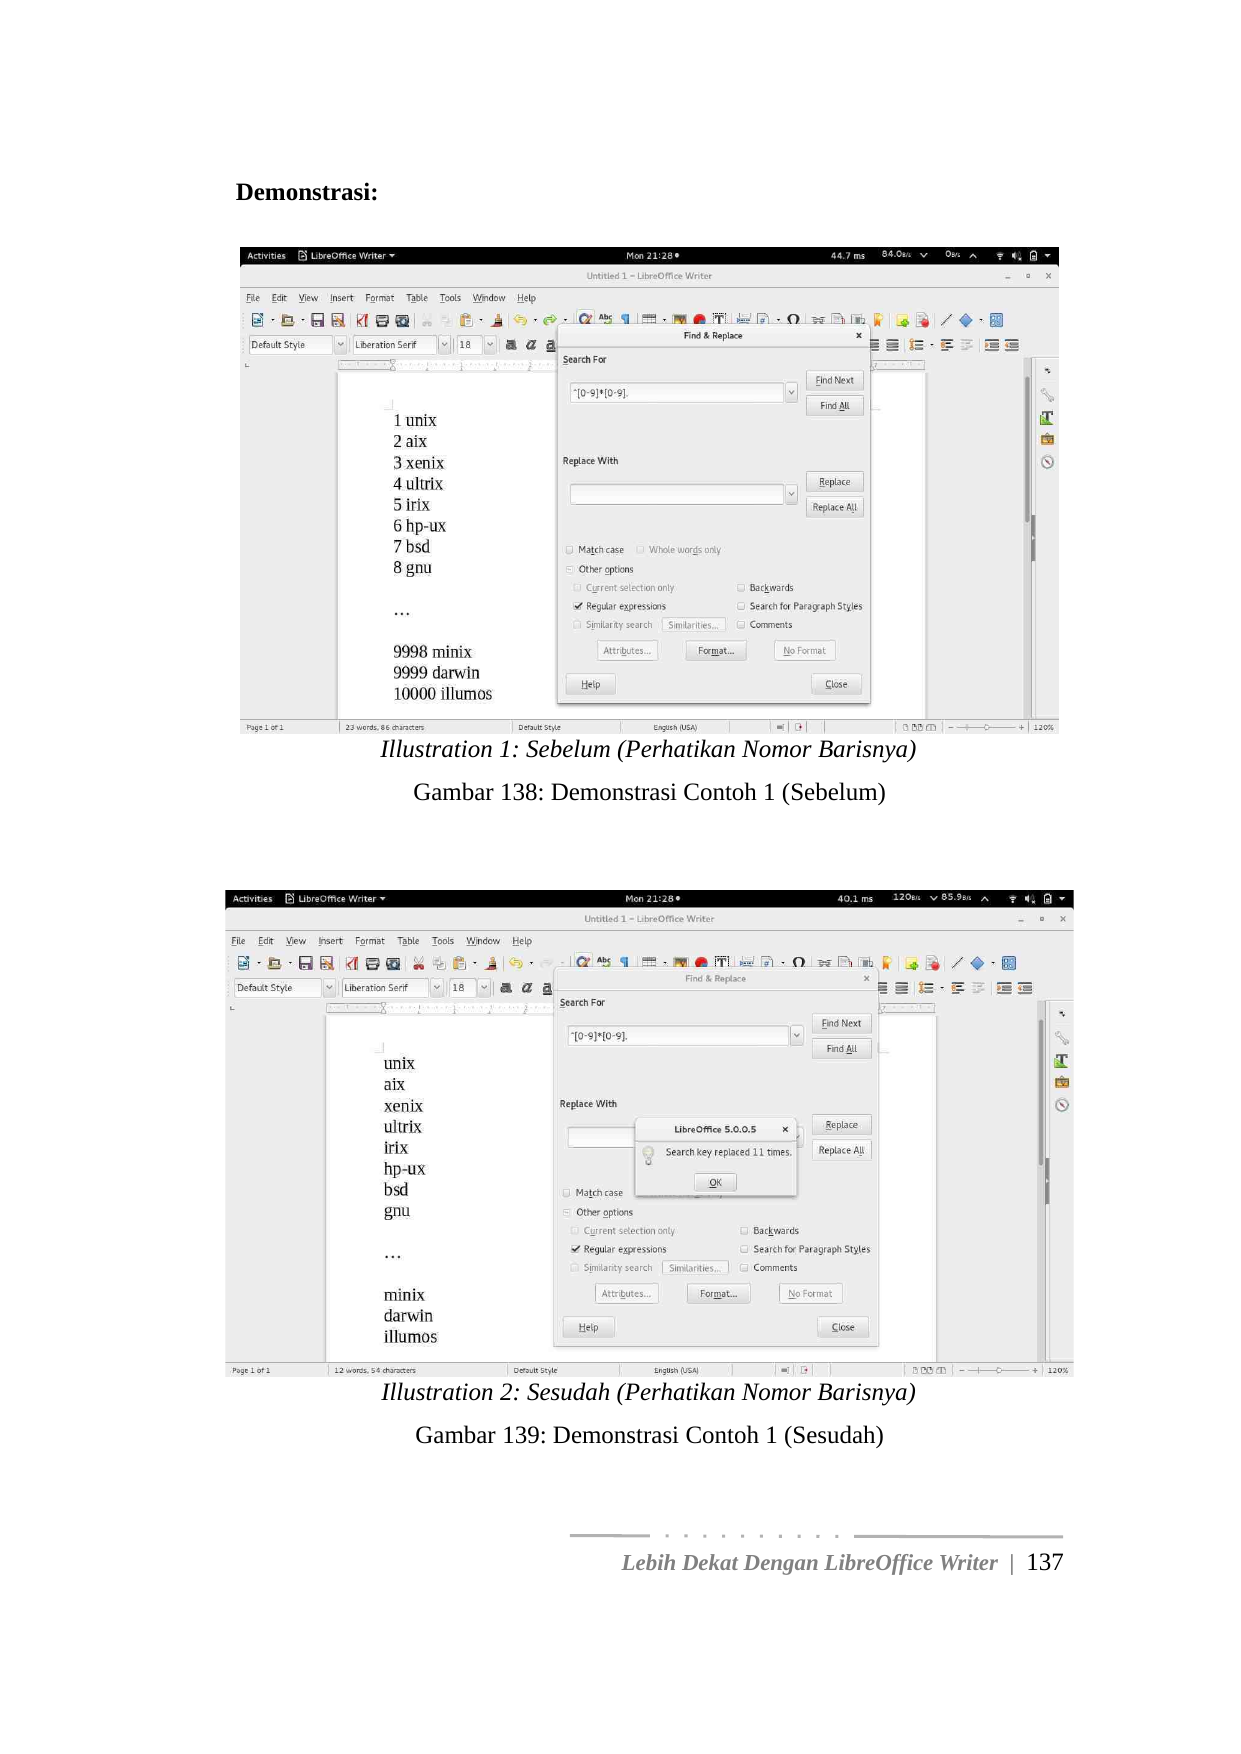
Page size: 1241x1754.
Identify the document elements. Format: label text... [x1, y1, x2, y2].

text Illustration 1: Sebelum (Perhatikan Nomor Barisnya) [228, 734, 1071, 762]
text [228, 235, 1071, 247]
text Illustration 2: Sesudah (Perhatikan Nomor Barisnya) [225, 1377, 1074, 1406]
picture [225, 890, 1074, 1377]
text Demonstrasi: [236, 177, 1063, 206]
text [225, 878, 1074, 890]
text Gambar 138: Demonstrasi Contoh 1 (Sebelum) [236, 762, 1063, 806]
text Gambar 139: Demonstrasi Contoh 1 (Sesudah) [236, 1406, 1063, 1449]
picture [240, 247, 1059, 734]
